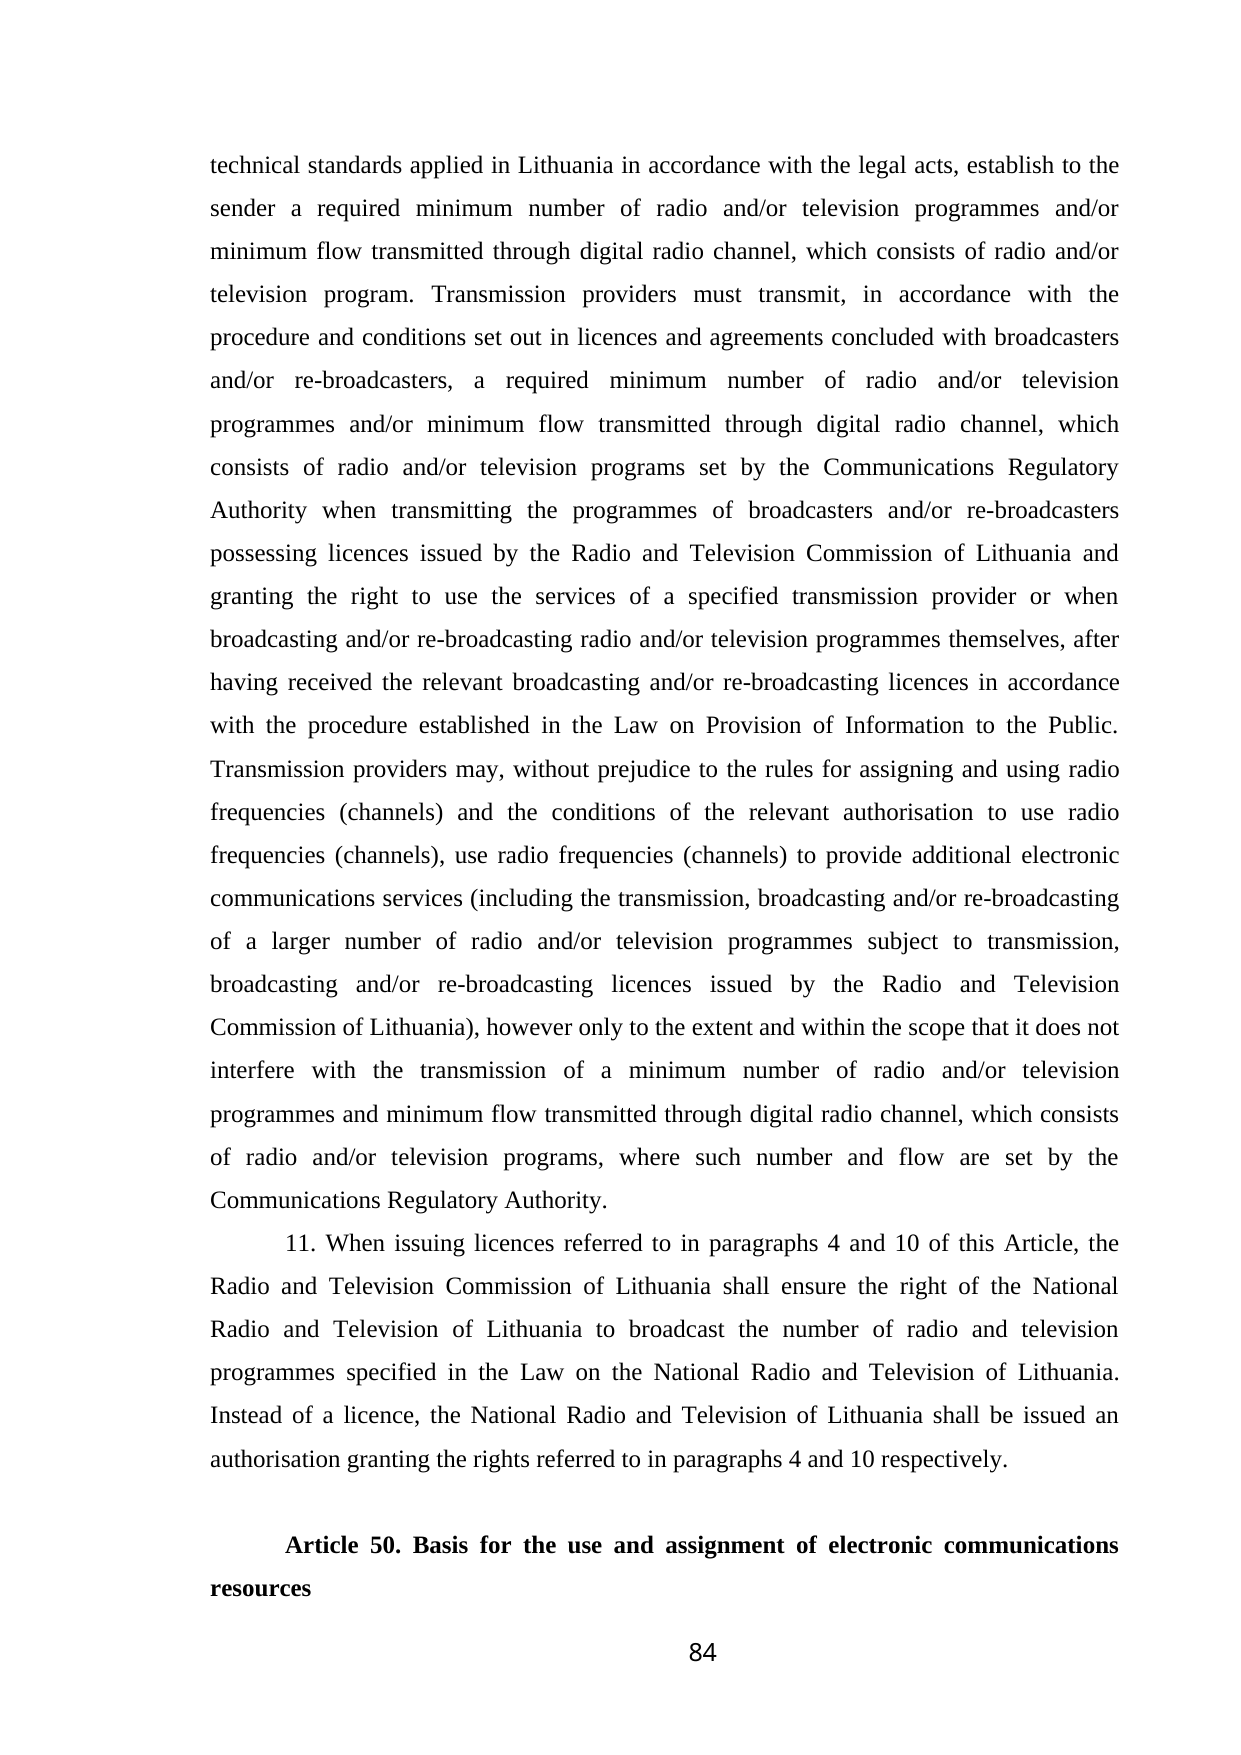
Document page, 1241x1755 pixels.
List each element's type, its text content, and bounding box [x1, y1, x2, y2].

text Article 50. Basis for the use and assignment of electronic communications resources [210, 1530, 1120, 1602]
text technical standards applied in Lithuania in accordance with the legal acts, establish to the sender a required minimum number of radio and/or television programmes and/or minimum flow transmitted through digital radio channel, which consists of radio and/or television program. Transmission providers must transmit, in accordance with the procedure and conditions set out in licences and agreements concluded with broadcasters and/or re-broadcasters, a required minimum number of radio and/or television programmes and/or minimum flow transmitted through digital radio channel, which consists of radio and/or television programs set by the Communications Regulatory Authority when transmitting the programmes of broadcasters and/or re-broadcasters possessing licences issued by the Radio and Television Commission of Lithuania and granting the right to use the services of a specified transmission provider or when broadcasting and/or re-broadcasting radio and/or television programmes themselves, after having received the relevant broadcasting and/or re-broadcasting licences in accordance with the procedure established in the Law on Provision of Information to the Public. Transmission providers may, without prejudice to the rules for assigning and using radio frequencies (channels) and the conditions of the relevant authorisation to use radio frequencies (channels), use radio frequencies (channels) to provide additional electronic communications services (including the transmission, broadcasting and/or re-broadcasting of a larger number of radio and/or television programmes subject to transmission, broadcasting and/or re-broadcasting licences issued by the Radio and Television Commission of Lithuania), however only to the extent and within the scope that it does not interfere with the transmission of a minimum number of radio and/or television programmes and minimum flow transmitted through digital radio channel, which consists of radio and/or television programs, where such number and flow are set by the Communications Regulatory Authority. [210, 150, 1120, 1214]
text 11. When issuing licences referred to in paragraphs 4 and 10 of this Article, the Radio and Television Commission of Lithuania shall ensure the right of the National Radio and Television of Lithuania to broadcast the number of radio and television programmes specified in the Law on the National Radio and Television of Lithuania. Instead of a licence, the National Radio and Television of Lithuania shall be issued an authorisation granting the rights referred to in paragraphs 4 and 10 respectively. [210, 1228, 1120, 1472]
